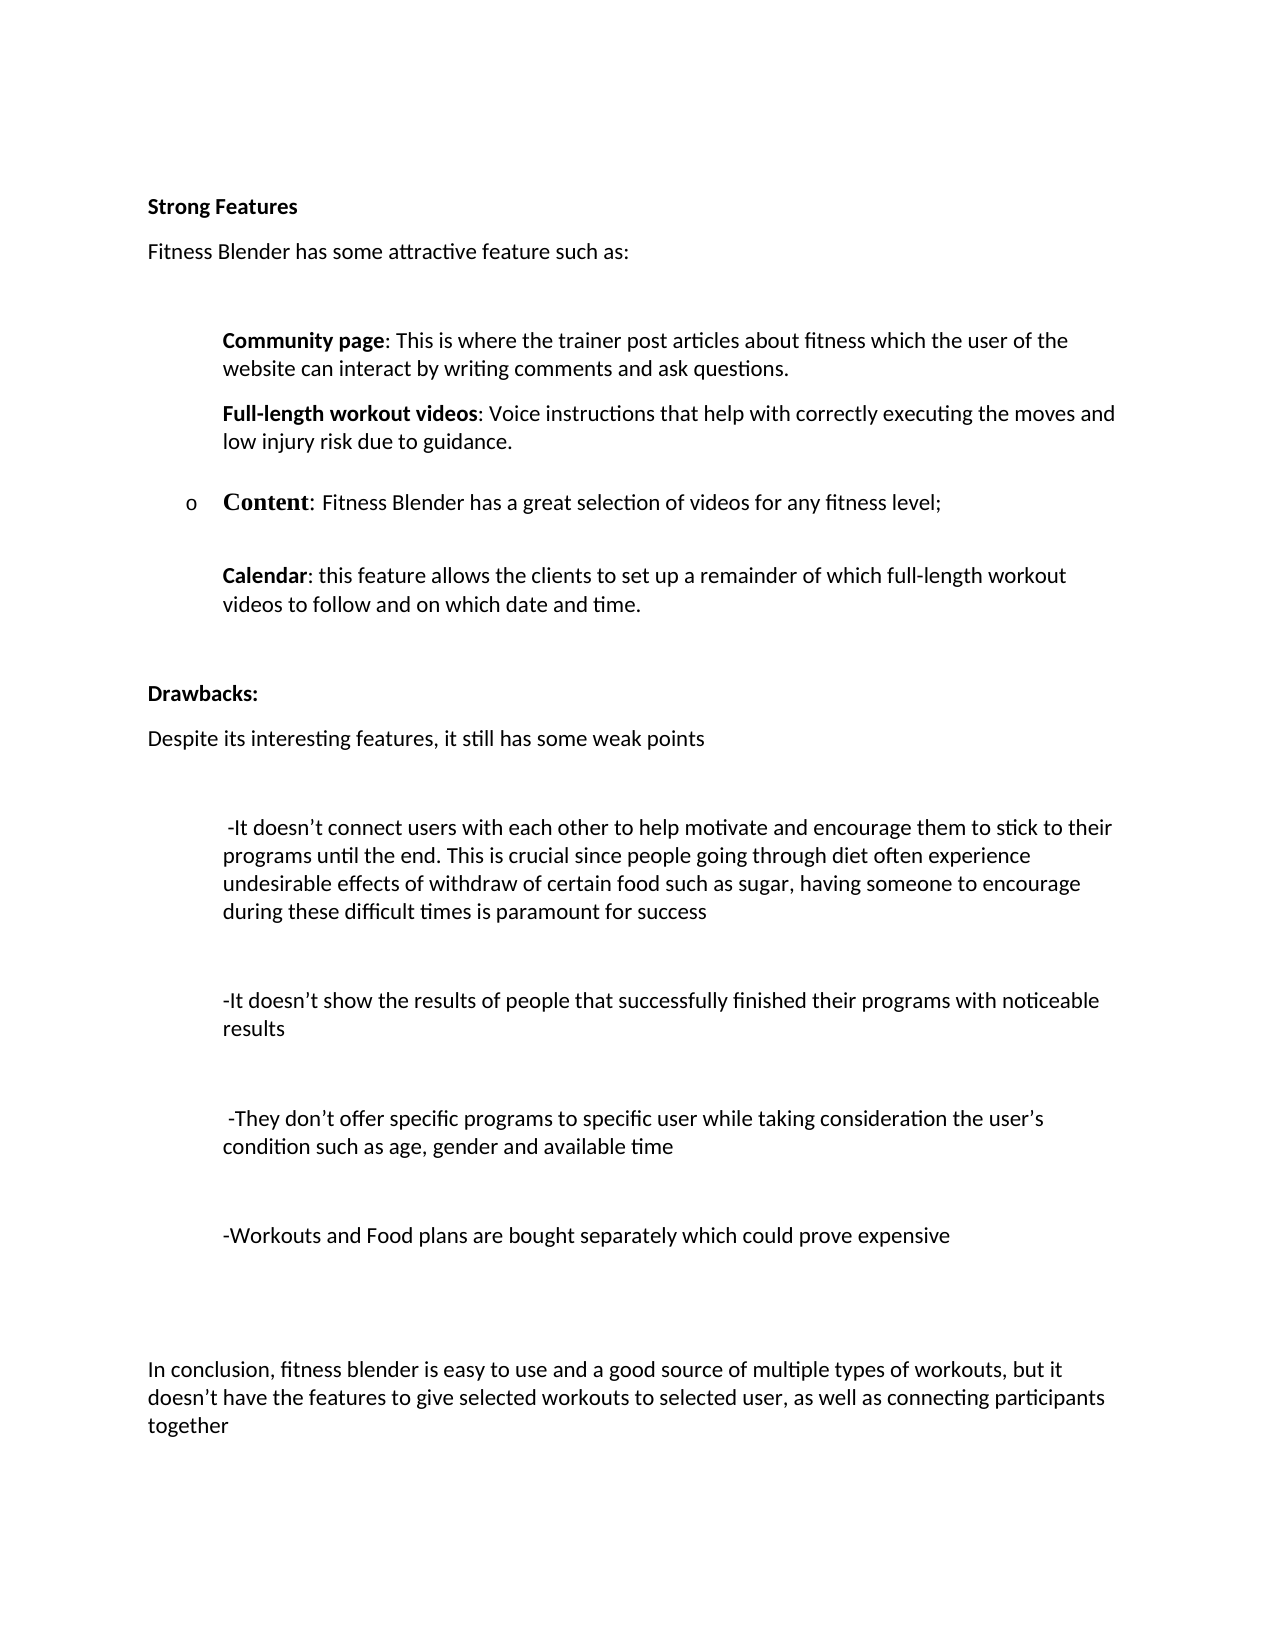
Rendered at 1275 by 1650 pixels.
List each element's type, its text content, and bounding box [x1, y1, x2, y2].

text Community page: This is where the trainer post articles about fitness which the user of the website can interact by writing comments and ask questions. [223, 326, 1127, 382]
text -It doesn’t connect users with each other to help motivate and encourage them to stick to their programs until the end. This is crucial since people going through diet often experience undesirable effects of withdraw of certain food such as sugar, having someone to encourage during these difficult times is paramount for success [223, 813, 1127, 925]
text Strong Features [148, 192, 1127, 220]
text -They don’t offer specific programs to specific user while taking consideration the user’s condition such as age, gender and available time [223, 1104, 1127, 1160]
text Despite its interesting features, it still has some weak points [148, 724, 1127, 752]
text In conclusion, fitness blender is easy to use and a good source of multiple types of workouts, but it doesn’t have the features to give selected workouts to selected user, as well as connecting participants together [148, 1355, 1127, 1439]
text -Workouts and Food plans are bought separately which could prove expensive [223, 1221, 1127, 1249]
text Full-length workout videos: Voice instructions that help with correctly executing the moves and low injury risk due to guidance. [223, 399, 1127, 455]
text Calendar: this feature allows the clients to set up a remainder of which full-length workout videos to follow and on which date and time. [223, 562, 1127, 618]
text Fitness Blender has some attractive feature such as: [148, 237, 1127, 265]
text Drawbacks: [148, 679, 1127, 707]
text -It doesn’t show the results of people that successfully finished their programs with noticeable results [223, 987, 1127, 1043]
list Content: Fitness Blender has a great selection of videos for any fitness level; [185, 487, 1127, 517]
